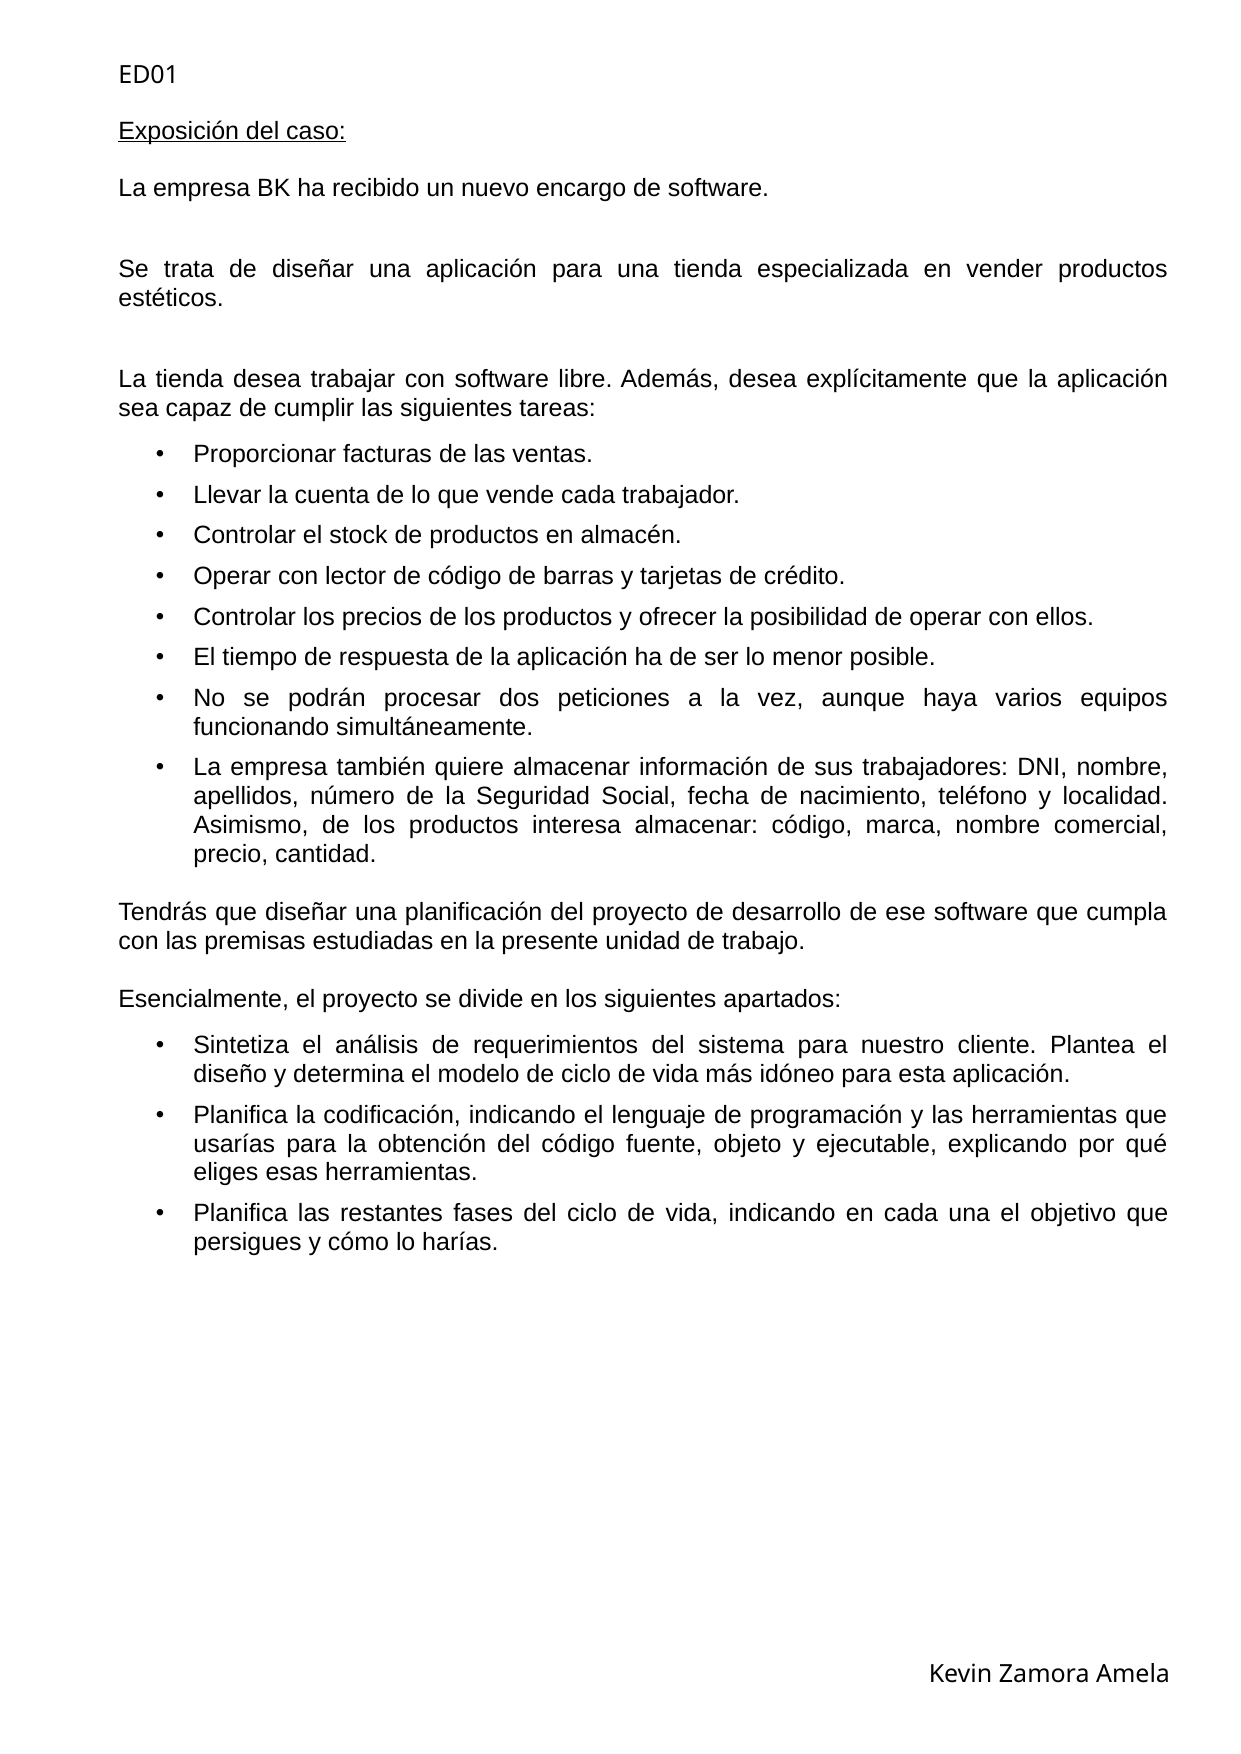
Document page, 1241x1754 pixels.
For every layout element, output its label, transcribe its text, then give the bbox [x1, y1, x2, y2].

list Sintetiza el análisis de requerimientos del sistema para nuestro cliente. Plantea el diseño y determina el modelo de ciclo de vida más idóneo para esta aplicación. [156, 1030, 1170, 1088]
list No se podrán procesar dos peticiones a la vez, aunque haya varios equipos funcionando simultáneamente. [156, 683, 1170, 741]
list Planifica las restantes fases del ciclo de vida, indicando en cada una el objetivo que persigues y cómo lo harías. [156, 1198, 1170, 1255]
list Llevar la cuenta de lo que vende cada trabajador. [156, 480, 1170, 509]
list El tiempo de respuesta de la aplicación ha de ser lo menor posible. [156, 642, 1170, 671]
list Planifica la codificación, indicando el lenguaje de programación y las herramientas que usarías para la obtención del código fuente, objeto y ejecutable, explicando por qué eliges esas herramientas. [156, 1100, 1170, 1186]
list La empresa también quiere almacenar información de sus trabajadores: DNI, nombre, apellidos, número de la Seguridad Social, fecha de nacimiento, teléfono y localidad. Asimismo, de los productos interesa almacenar: código, marca, nombre comercial, precio, cantidad. [156, 752, 1170, 867]
text La empresa BK ha recibido un nuevo encargo de software. [118, 173, 1170, 202]
list Proporcionar facturas de las ventas. [156, 439, 1170, 468]
list Operar con lector de código de barras y tarjetas de crédito. [156, 561, 1170, 590]
text Se trata de diseñar una aplicación para una tienda especializada en vender productos estéticos. [118, 254, 1170, 312]
list Controlar el stock de productos en almacén. [156, 520, 1170, 549]
text Tendrás que diseñar una planificación del proyecto de desarrollo de ese software que cumpla con las premisas estudiadas en la presente unidad de trabajo. [118, 897, 1170, 954]
list Controlar los precios de los productos y ofrecer la posibilidad de operar con ellos. [156, 602, 1170, 631]
text La tienda desea trabajar con software libre. Además, desea explícitamente que la aplicación sea capaz de cumplir las siguientes tareas: [118, 364, 1170, 421]
text Esencialmente, el proyecto se divide en los siguientes apartados: [118, 984, 1170, 1013]
text Exposición del caso: [118, 116, 1170, 144]
